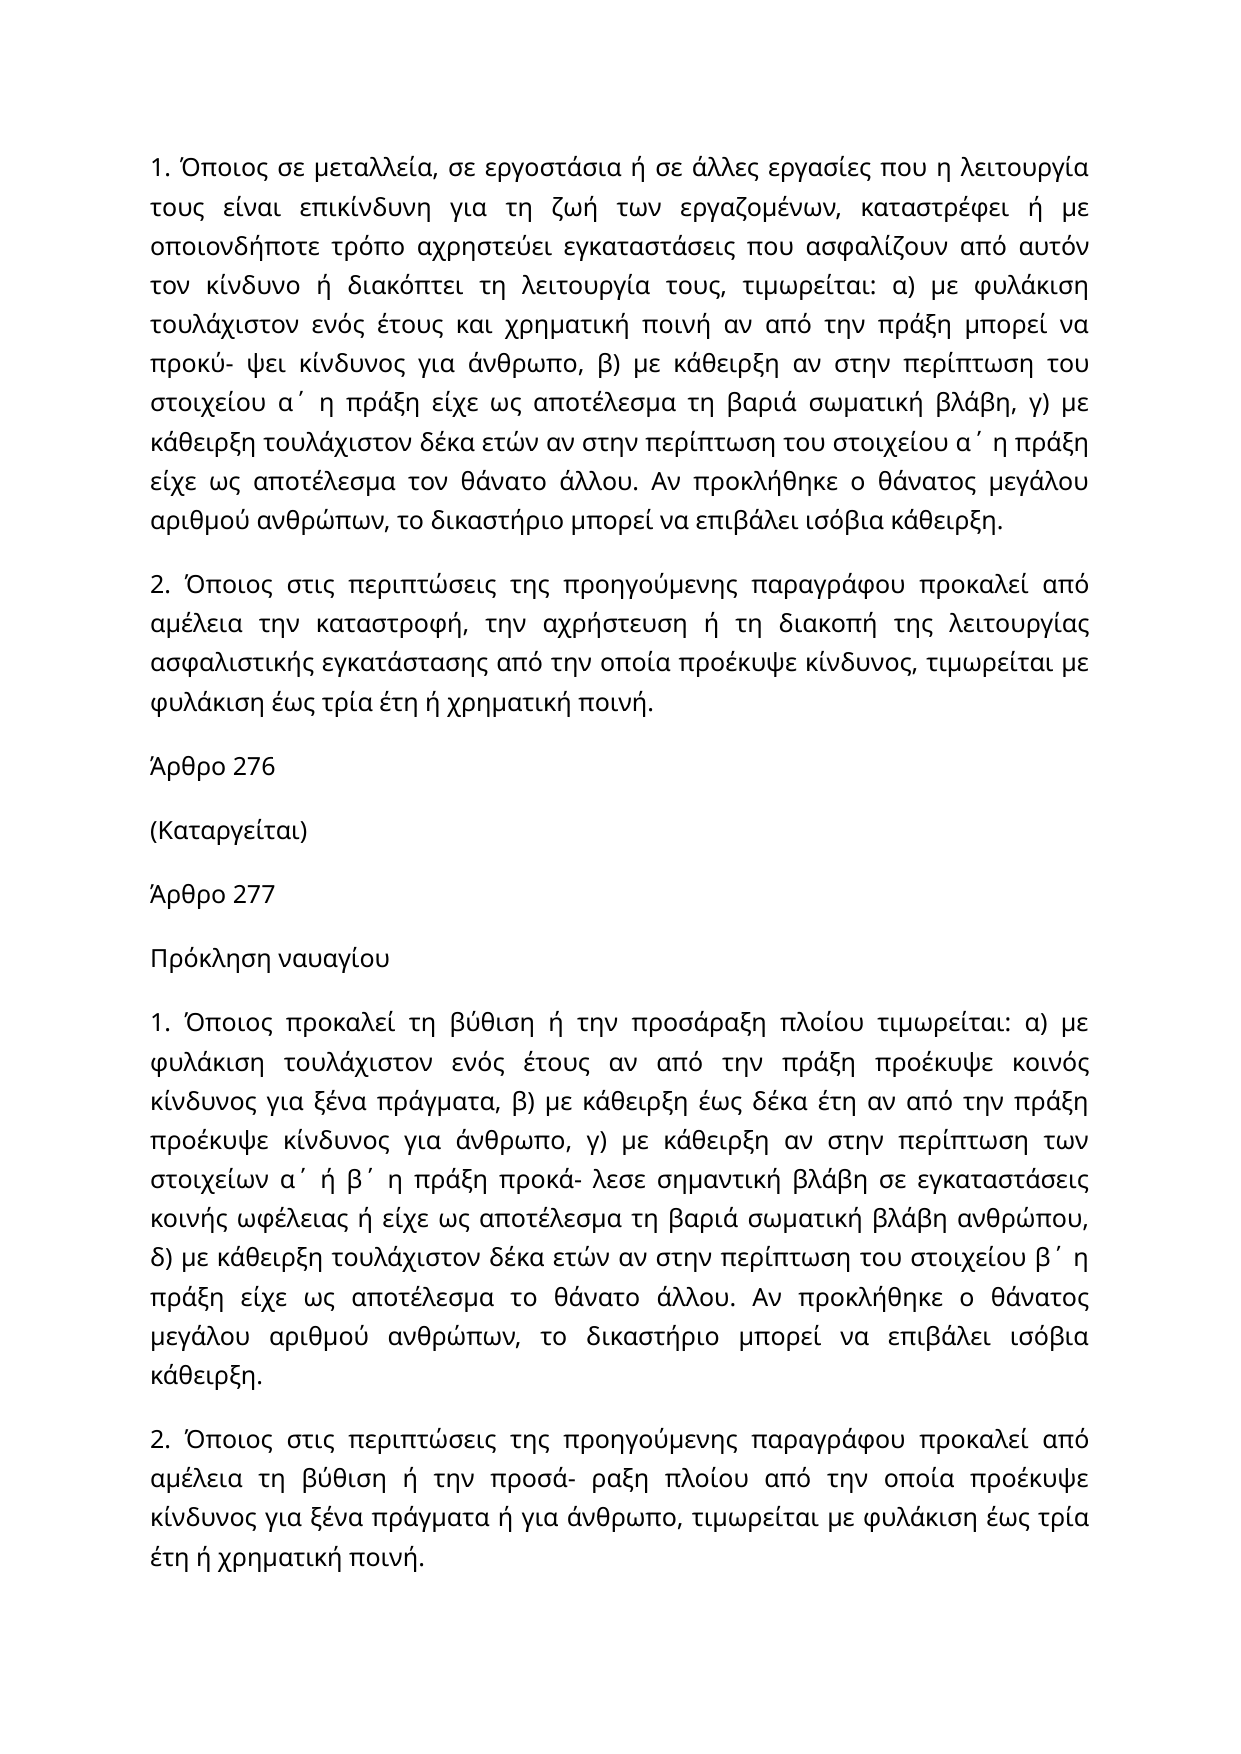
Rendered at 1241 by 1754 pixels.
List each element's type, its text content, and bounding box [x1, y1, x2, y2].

text Άρθρο 276 [150, 748, 1090, 782]
text 1. Όποιος προκαλεί τη βύθιση ή την προσάραξη πλοίου τιμωρείται: α) με φυλάκιση τουλάχιστον ενός έτους αν από την πράξη προέκυψε κοινός κίνδυνος για ξένα πράγματα, β) με κάθειρξη έως δέκα έτη αν από την πράξη προέκυψε κίνδυνος για άνθρωπο, γ) με κάθειρξη αν στην περίπτωση των στοιχείων α΄ ή β΄ η πράξη προκά- λεσε σημαντική βλάβη σε εγκαταστάσεις κοινής ωφέλειας ή είχε ως αποτέλεσμα τη βαριά σωματική βλάβη ανθρώπου, δ) με κάθειρξη τουλάχιστον δέκα ετών αν στην περίπτωση του στοιχείου β΄ η πράξη είχε ως αποτέλεσμα το θάνατο άλλου. Αν προκλήθηκε ο θάνατος μεγάλου αριθμού ανθρώπων, το δικαστήριο μπορεί να επιβάλει ισόβια κάθειρξη. [150, 1005, 1090, 1392]
text (Καταργείται) [150, 812, 1090, 847]
text 2. Όποιος στις περιπτώσεις της προηγούμενης παραγράφου προκαλεί από αμέλεια την καταστροφή, την αχρήστευση ή τη διακοπή της λειτουργίας ασφαλιστικής εγκατάστασης από την οποία προέκυψε κίνδυνος, τιμωρείται με φυλάκιση έως τρία έτη ή χρηματική ποινή. [150, 567, 1090, 718]
text Πρόκληση ναυαγίου [150, 941, 1090, 975]
text Άρθρο 277 [150, 877, 1090, 911]
text 2. Όποιος στις περιπτώσεις της προηγούμενης παραγράφου προκαλεί από αμέλεια τη βύθιση ή την προσά- ραξη πλοίου από την οποία προέκυψε κίνδυνος για ξένα πράγματα ή για άνθρωπο, τιμωρείται με φυλάκιση έως τρία έτη ή χρηματική ποινή. [150, 1422, 1090, 1573]
text 1. Όποιος σε μεταλλεία, σε εργοστάσια ή σε άλλες εργασίες που η λειτουργία τους είναι επικίνδυνη για τη ζωή των εργαζομένων, καταστρέφει ή με οποιονδήποτε τρόπο αχρηστεύει εγκαταστάσεις που ασφαλίζουν από αυτόν τον κίνδυνο ή διακόπτει τη λειτουργία τους, τιμωρείται: α) με φυλάκιση τουλάχιστον ενός έτους και χρηματική ποινή αν από την πράξη μπορεί να προκύ- ψει κίνδυνος για άνθρωπο, β) με κάθειρξη αν στην περίπτωση του στοιχείου α΄ η πράξη είχε ως αποτέλεσμα τη βαριά σωματική βλάβη, γ) με κάθειρξη τουλάχιστον δέκα ετών αν στην περίπτωση του στοιχείου α΄ η πράξη είχε ως αποτέλεσμα τον θάνατο άλλου. Αν προκλήθηκε ο θάνατος μεγάλου αριθμού ανθρώπων, το δικαστήριο μπορεί να επιβάλει ισόβια κάθειρξη. [150, 150, 1090, 537]
